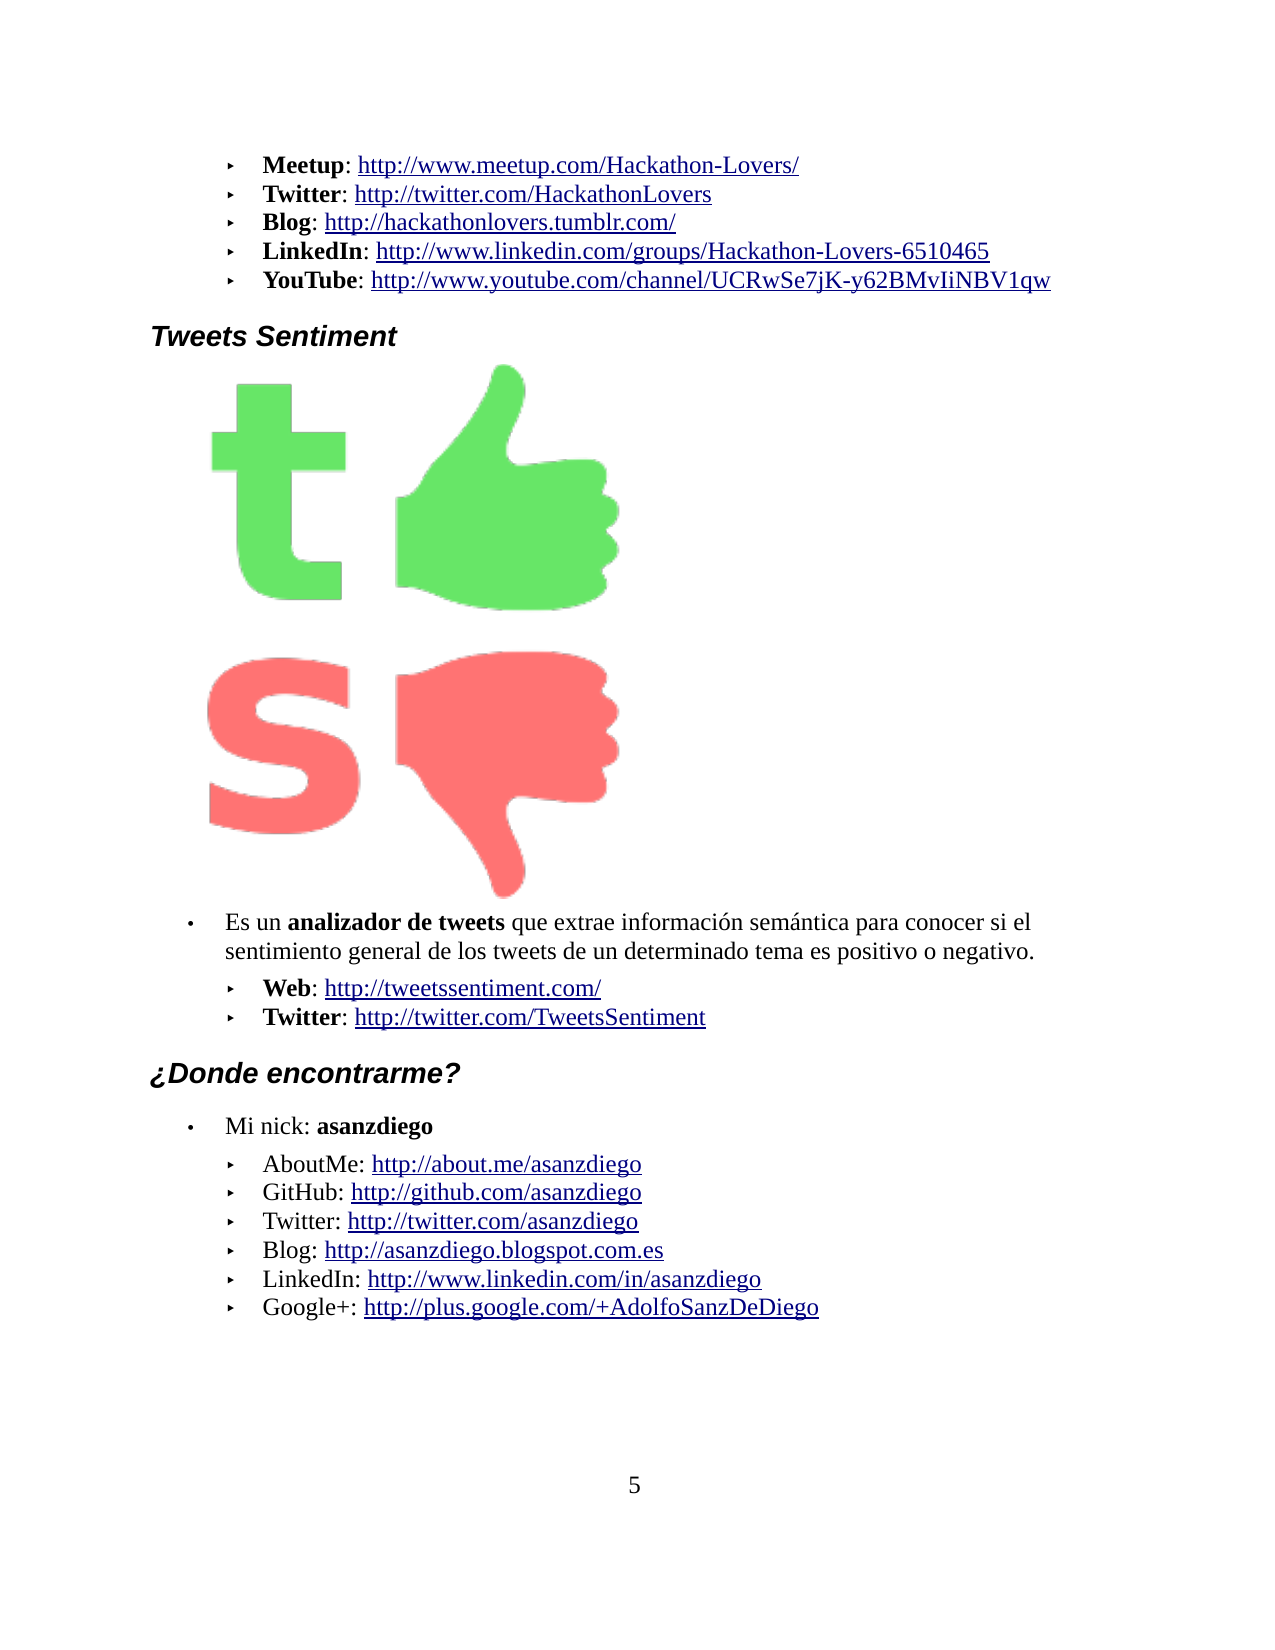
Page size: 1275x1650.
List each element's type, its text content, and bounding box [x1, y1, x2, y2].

list Es un analizador de tweets que extrae información semántica para conocer si el sentimiento general de los tweets de un determinado tema es positivo o negativo. [187, 907, 1125, 964]
list Twitter: http://twitter.com/TweetsSentiment [225, 1002, 1125, 1031]
list Twitter: http://twitter.com/asanzdiego [225, 1206, 1125, 1235]
subtitle ¿Donde encontrarme? [150, 1056, 1125, 1089]
picture [150, 364, 684, 899]
list AboutMe: http://about.me/asanzdiego [225, 1149, 1125, 1177]
list Blog: http://hackathonlovers.tumblr.com/ [225, 207, 1125, 236]
list Google+: http://plus.google.com/+AdolfoSanzDeDiego [225, 1292, 1125, 1321]
list Twitter: http://twitter.com/HackathonLovers [225, 179, 1125, 207]
list Mi nick: asanzdiego [187, 1111, 1125, 1140]
subtitle Tweets Sentiment [150, 319, 1125, 352]
list YouTube: http://www.youtube.com/channel/UCRwSe7jK-y62BMvIiNBV1qw [225, 265, 1125, 294]
list GitHub: http://github.com/asanzdiego [225, 1177, 1125, 1206]
list Blog: http://asanzdiego.blogspot.com.es [225, 1235, 1125, 1264]
list LinkedIn: http://www.linkedin.com/groups/Hackathon-Lovers-6510465 [225, 236, 1125, 265]
list LinkedIn: http://www.linkedin.com/in/asanzdiego [225, 1264, 1125, 1292]
list Meetup: http://www.meetup.com/Hackathon-Lovers/ [225, 150, 1125, 179]
list Web: http://tweetssentiment.com/ [225, 973, 1125, 1002]
